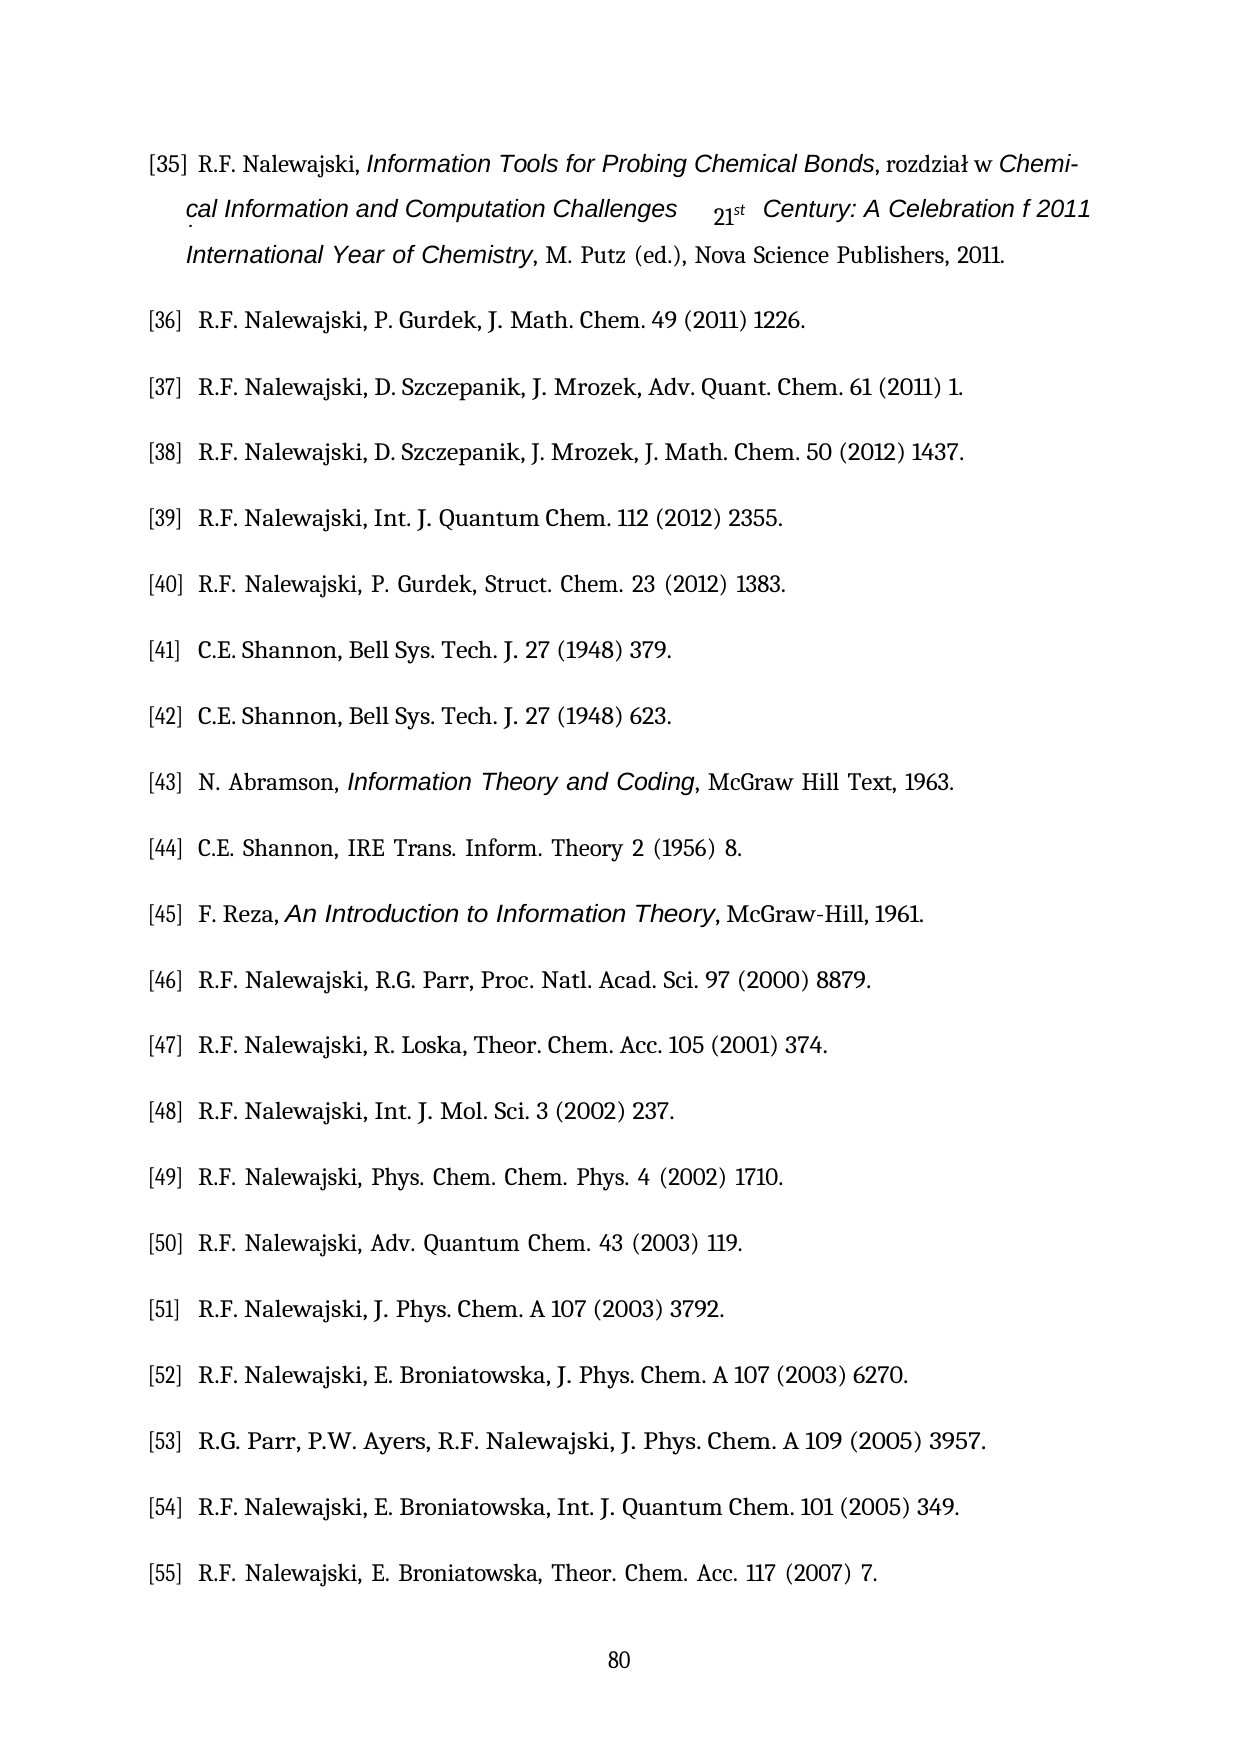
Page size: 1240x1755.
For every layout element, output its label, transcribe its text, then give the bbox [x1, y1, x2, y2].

text Century: A Celebration f 2011 [763, 197, 1094, 223]
text [54] [148, 1493, 188, 1521]
text R.F. Nalewajski, E. Broniatowska, Int. J. Quantum Chem. 101 (2005) 349. [198, 1493, 999, 1521]
text R.F. Nalewajski, P. Gurdek, Struct. Chem. 23 (2012) 1383. [198, 571, 832, 598]
text R.F. Nalewajski, P. Gurdek, J. Math. Chem. 49 (2011) 1226. [198, 307, 851, 334]
text [39] [148, 505, 188, 532]
text [43] [148, 769, 188, 796]
text R.F. Nalewajski, J. Phys. Chem. A 107 (2003) 3792. [198, 1296, 760, 1323]
text [41] [148, 637, 188, 664]
text [37] [148, 373, 188, 400]
text [55] [148, 1559, 188, 1587]
text [46] [148, 966, 188, 993]
text R.F. Nalewajski, Int. J. Quantum Chem. 112 (2012) 2355. [198, 505, 822, 532]
text R.G. Parr, P.W. Ayers, R.F. Nalewajski, J. Phys. Chem. A 109 (2005) 3957. [198, 1428, 1017, 1455]
text [35] R.F. Nalewajski, Information Tools for Probing Chemical Bonds, rozdział w Chemi- [148, 151, 1094, 178]
text [40] [148, 571, 188, 598]
text N. Abramson, Information Theory and Coding, McGraw Hill Text, 1963. [198, 769, 977, 796]
text R.F. Nalewajski, D. Szczepanik, J. Mrozek, J. Math. Chem. 50 (2012) 1437. [198, 439, 1012, 466]
text [52] [148, 1362, 188, 1389]
text R.F. Nalewajski, Int. J. Mol. Sci. 3 (2002) 237. [198, 1098, 701, 1125]
text cal Information and Computation Challenges in [186, 197, 706, 226]
text R.F. Nalewajski, Adv. Quantum Chem. 43 (2003) 119. [198, 1230, 783, 1257]
text [45] [148, 900, 188, 928]
text R.F. Nalewajski, Phys. Chem. Chem. Phys. 4 (2002) 1710. [198, 1164, 826, 1191]
text [48] [148, 1098, 188, 1125]
text C.E. Shannon, IRE Trans. Inform. Theory 2 (1956) 8. [198, 834, 776, 862]
text [49] [148, 1164, 188, 1191]
text [51] [148, 1296, 188, 1323]
text [42] [148, 703, 188, 730]
text R.F. Nalewajski, E. Broniatowska, Theor. Chem. Acc. 117 (2007) 7. [198, 1559, 926, 1587]
text 80 [608, 1647, 634, 1674]
text R.F. Nalewajski, E. Broniatowska, J. Phys. Chem. A 107 (2003) 6270. [198, 1362, 949, 1389]
text [47] [148, 1032, 188, 1059]
text 21st [714, 193, 753, 225]
text C.E. Shannon, Bell Sys. Tech. J. 27 (1948) 623. [198, 703, 708, 730]
text [50] [148, 1230, 188, 1257]
text [44] [148, 834, 188, 862]
text [53] [148, 1428, 188, 1455]
text R.F. Nalewajski, R.G. Parr, Proc. Natl. Acad. Sci. 97 (2000) 8879. [198, 966, 912, 993]
text R.F. Nalewajski, D. Szczepanik, J. Mrozek, Adv. Quant. Chem. 61 (2011) 1. [198, 373, 1017, 400]
text [36] [148, 307, 188, 334]
text [38] [148, 439, 188, 466]
text F. Reza, An Introduction to Information Theory, McGraw-Hill, 1961. [198, 900, 939, 928]
text International Year of Chemistry, M. Putz (ed.), Nova Science Publishers, 2011. [186, 241, 1034, 269]
text R.F. Nalewajski, R. Loska, Theor. Chem. Acc. 105 (2001) 374. [198, 1032, 869, 1059]
text C.E. Shannon, Bell Sys. Tech. J. 27 (1948) 379. [198, 637, 708, 664]
